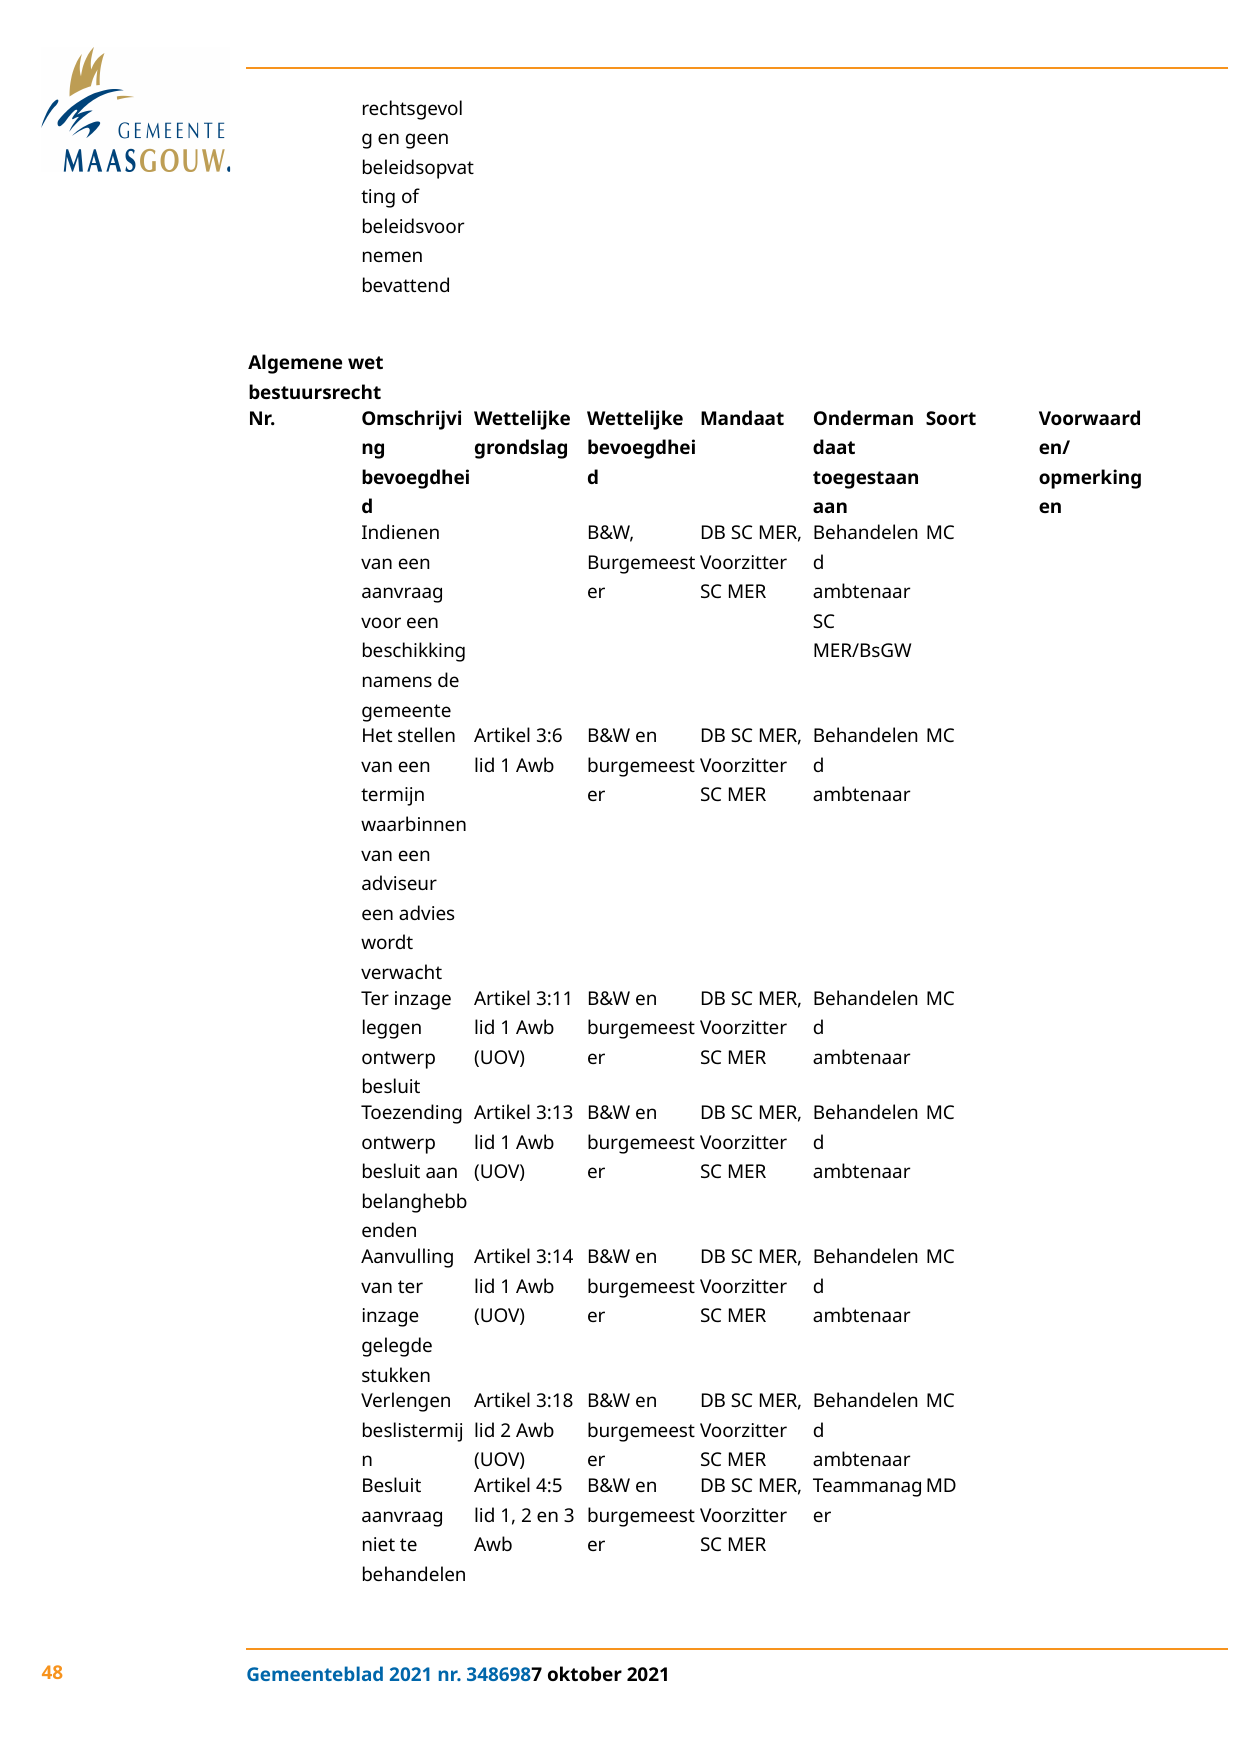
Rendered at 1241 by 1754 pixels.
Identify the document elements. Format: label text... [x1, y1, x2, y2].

table_cell [248, 1388, 361, 1472]
table_cell [813, 324, 926, 349]
table_cell Artikel 3:6 lid 1 Awb [474, 723, 587, 985]
table_cell [248, 723, 361, 985]
table_cell Aanvulling van ter inzage gelegde stukken [361, 1244, 474, 1387]
table_cell Voorwaarden/opmerkingen [1039, 405, 1152, 519]
table_cell [248, 1473, 361, 1587]
table_cell Behandelend ambtenaar [813, 1388, 926, 1472]
table_cell B&W en burgemeester [587, 1244, 700, 1387]
table_cell B&W, Burgemeester [587, 519, 700, 722]
table_cell [1039, 1473, 1152, 1587]
table_cell DB SC MER, Voorzitter SC MER [700, 723, 813, 985]
table_cell Omschrijving bevoegdheid [361, 405, 474, 519]
table_cell [361, 298, 474, 324]
table_cell [926, 95, 1038, 298]
table_cell Ondermandaat toegestaan aan [813, 405, 926, 519]
table_cell Toezending ontwerp besluit aan belanghebbenden [361, 1099, 474, 1243]
table_cell [248, 985, 361, 1099]
table_cell Artikel 3:14 lid 1 Awb (UOV) [474, 1244, 587, 1387]
table_cell [813, 298, 926, 324]
table_cell B&W en burgemeester [587, 1388, 700, 1472]
table_cell MC [926, 723, 1038, 985]
table_cell MC [926, 985, 1038, 1099]
table_cell [248, 298, 361, 324]
table_cell Besluit aanvraag niet te behandelen [361, 1473, 474, 1587]
table_cell B&W en burgemeester [587, 985, 700, 1099]
table_cell [474, 298, 587, 324]
table_cell [1039, 95, 1152, 298]
table_cell [700, 298, 813, 324]
table_cell [587, 324, 700, 349]
table_cell Teammanager [813, 1473, 926, 1587]
table_cell MC [926, 519, 1038, 722]
table_cell [361, 324, 474, 349]
table_cell DB SC MER, Voorzitter SC MER [700, 1473, 813, 1587]
table_cell rechtsgevolg en geen beleidsopvatting of beleidsvoornemen bevattend [361, 95, 474, 298]
table_cell [474, 324, 587, 349]
table_cell [1039, 723, 1152, 985]
table_cell Het stellen van een termijn waarbinnen van een adviseur een advies wordt verwacht [361, 723, 474, 985]
table_cell Ter inzage leggen ontwerp besluit [361, 985, 474, 1099]
table_cell Behandelend ambtenaar [813, 1099, 926, 1243]
table_cell [700, 324, 813, 349]
table_cell Mandaat [700, 405, 813, 519]
table_cell [1039, 350, 1152, 405]
table_cell B&W en burgemeester [587, 723, 700, 985]
table_cell DB SC MER, Voorzitter SC MER [700, 985, 813, 1099]
table_cell [248, 519, 361, 722]
table_cell [1039, 298, 1152, 324]
table_cell [926, 324, 1038, 349]
table_cell [248, 1099, 361, 1243]
table_cell Nr. [248, 405, 361, 519]
table_cell [474, 95, 587, 298]
table_cell Artikel 3:13 lid 1 Awb (UOV) [474, 1099, 587, 1243]
table_cell [587, 298, 700, 324]
table_cell Indienen van een aanvraag voor een beschikking namens de gemeente [361, 519, 474, 722]
table_cell Verlengen beslistermijn [361, 1388, 474, 1472]
table_cell [926, 298, 1038, 324]
table_cell [474, 519, 587, 722]
table_cell [926, 350, 1038, 405]
table_cell B&W en burgemeester [587, 1473, 700, 1587]
table_cell Behandelend ambtenaar SC MER/BsGW [813, 519, 926, 722]
table_cell [1039, 1388, 1152, 1472]
table_cell [1039, 519, 1152, 722]
table_cell Behandelend ambtenaar [813, 1244, 926, 1387]
table_cell MC [926, 1388, 1038, 1472]
table_cell [1039, 985, 1152, 1099]
table_cell Artikel 3:11 lid 1 Awb (UOV) [474, 985, 587, 1099]
table_cell B&W en burgemeester [587, 1099, 700, 1243]
table_cell Artikel 4:5 lid 1, 2 en 3 Awb [474, 1473, 587, 1587]
table_cell [1039, 324, 1152, 349]
table_cell Wettelijke bevoegdheid [587, 405, 700, 519]
table_cell Behandelend ambtenaar [813, 723, 926, 985]
table_cell Wettelijke grondslag [474, 405, 587, 519]
table_cell DB SC MER, Voorzitter SC MER [700, 519, 813, 722]
table_cell MC [926, 1099, 1038, 1243]
table_cell MD [926, 1473, 1038, 1587]
table_cell [813, 350, 926, 405]
table_cell [587, 350, 700, 405]
table_cell DB SC MER, Voorzitter SC MER [700, 1099, 813, 1243]
table_cell Behandelend ambtenaar [813, 985, 926, 1099]
table_cell [700, 350, 813, 405]
table_cell [700, 95, 813, 298]
table_cell [474, 350, 587, 405]
table_cell [587, 95, 700, 298]
table_cell [1039, 1244, 1152, 1387]
table_cell [248, 95, 361, 298]
picture [41, 47, 231, 172]
table_cell [248, 324, 361, 349]
table_cell Artikel 3:18 lid 2 Awb (UOV) [474, 1388, 587, 1472]
table_cell MC [926, 1244, 1038, 1387]
table_cell [813, 95, 926, 298]
table_cell Algemene wet bestuursrecht [248, 350, 474, 405]
table_cell DB SC MER, Voorzitter SC MER [700, 1388, 813, 1472]
table_cell [248, 1244, 361, 1387]
table_cell Soort [926, 405, 1038, 519]
table_cell [1039, 1099, 1152, 1243]
table_cell DB SC MER, Voorzitter SC MER [700, 1244, 813, 1387]
